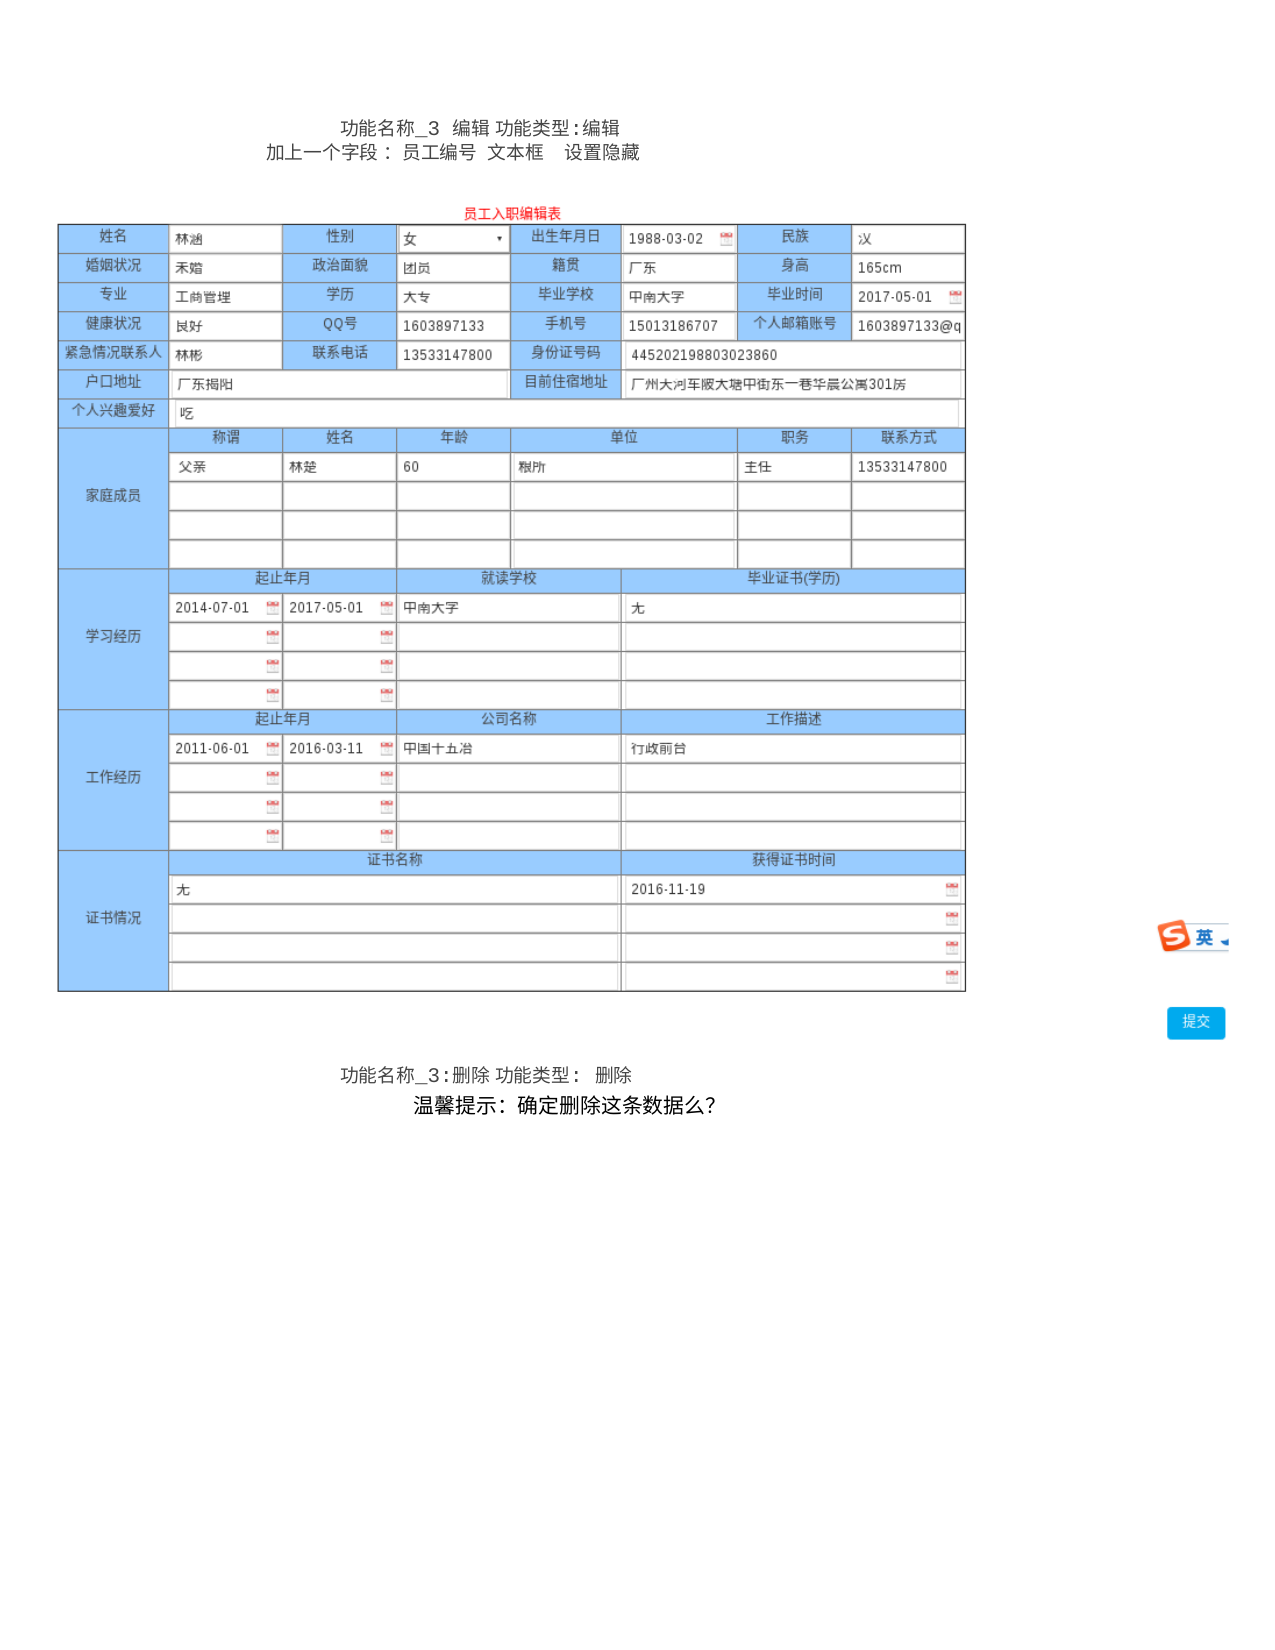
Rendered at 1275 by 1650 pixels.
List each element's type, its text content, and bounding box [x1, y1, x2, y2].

text 功能名称_3 编辑 功能类型:编辑 [118, 118, 1157, 142]
text 加上一个字段 ：员工编号 文本框 设置隐藏 [118, 142, 1157, 166]
picture [46, 189, 1229, 1042]
text 温馨提示：确定删除这条数据么？ [118, 1089, 1157, 1119]
text 功能名称_3:删除 功能类型: 删除 [118, 1065, 1157, 1089]
